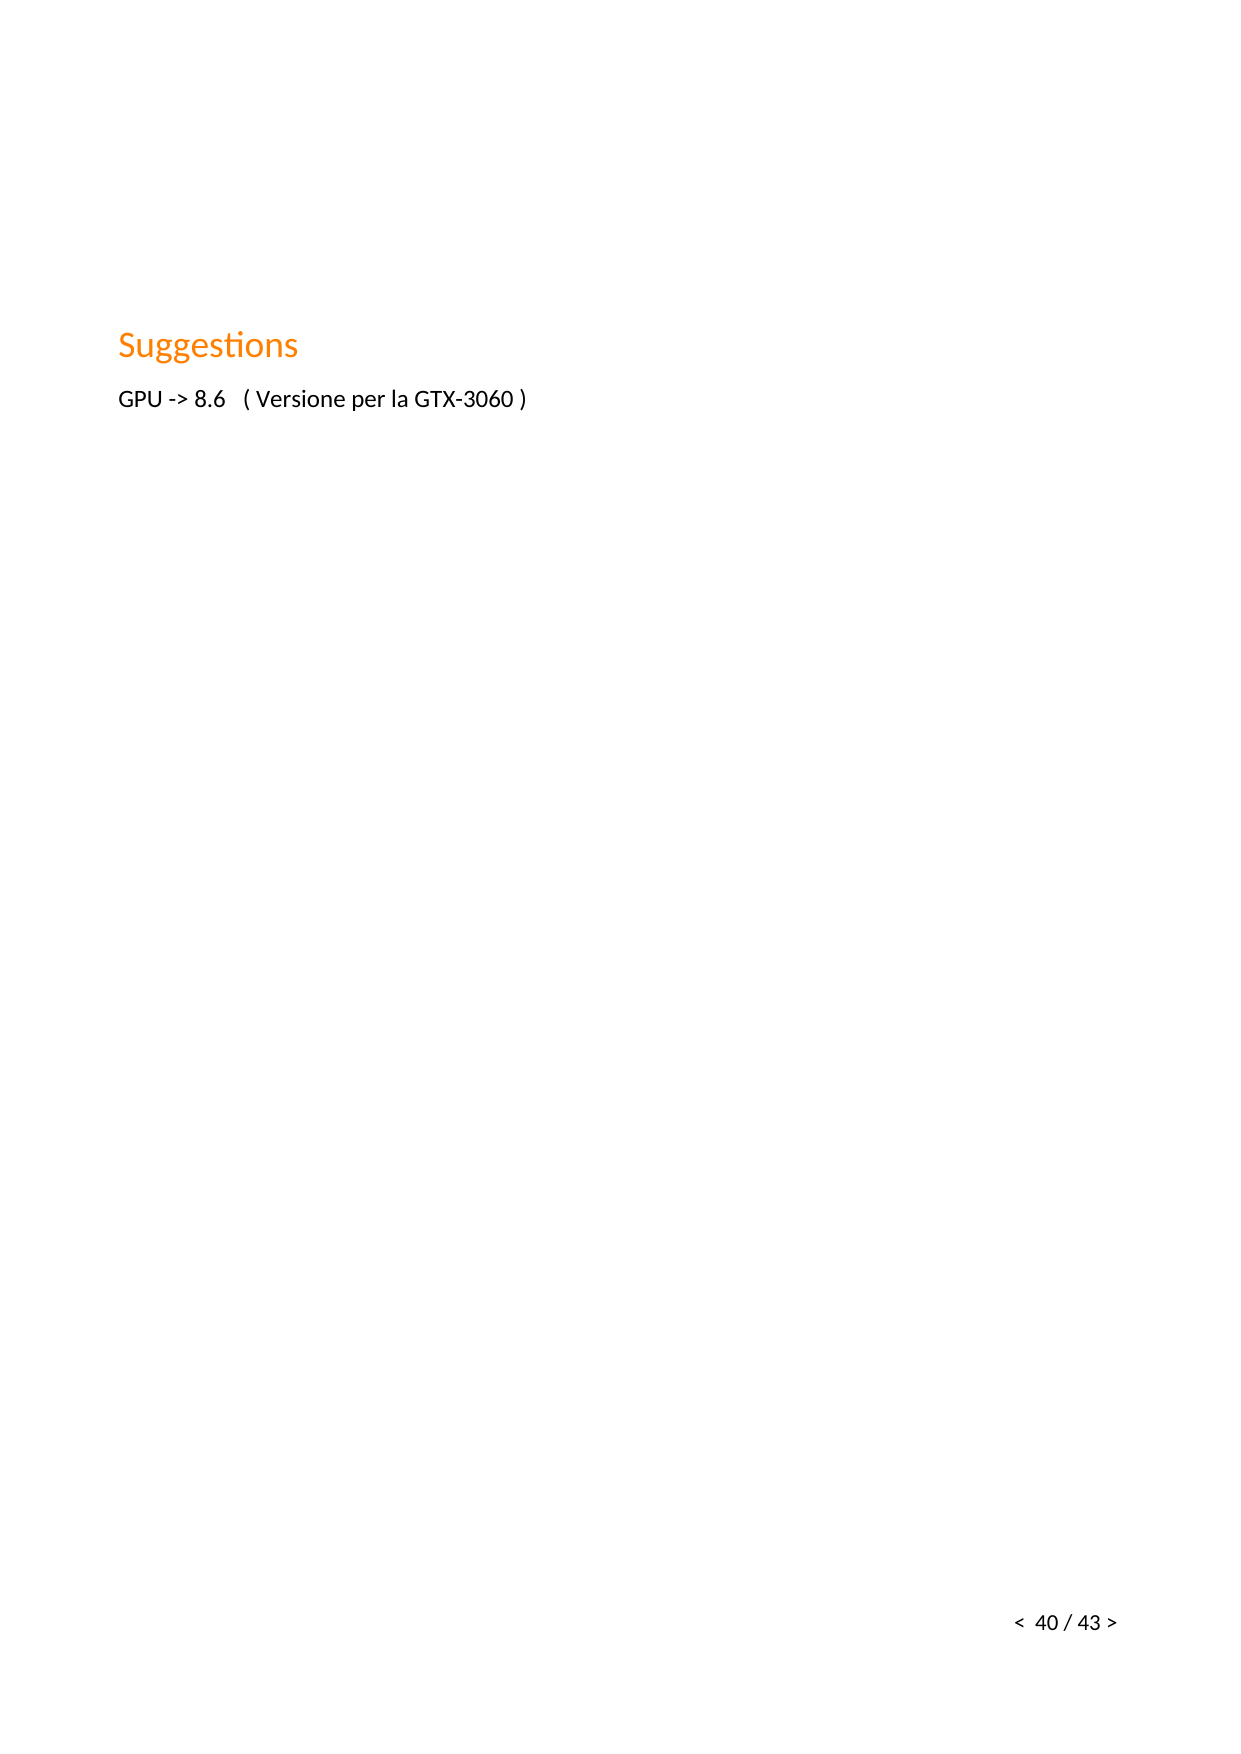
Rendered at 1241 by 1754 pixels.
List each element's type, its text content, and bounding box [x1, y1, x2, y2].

subtitle Suggestions [118, 321, 1122, 367]
text GPU -> 8.6 ( Versione per la GTX-3060 ) [118, 383, 1122, 413]
